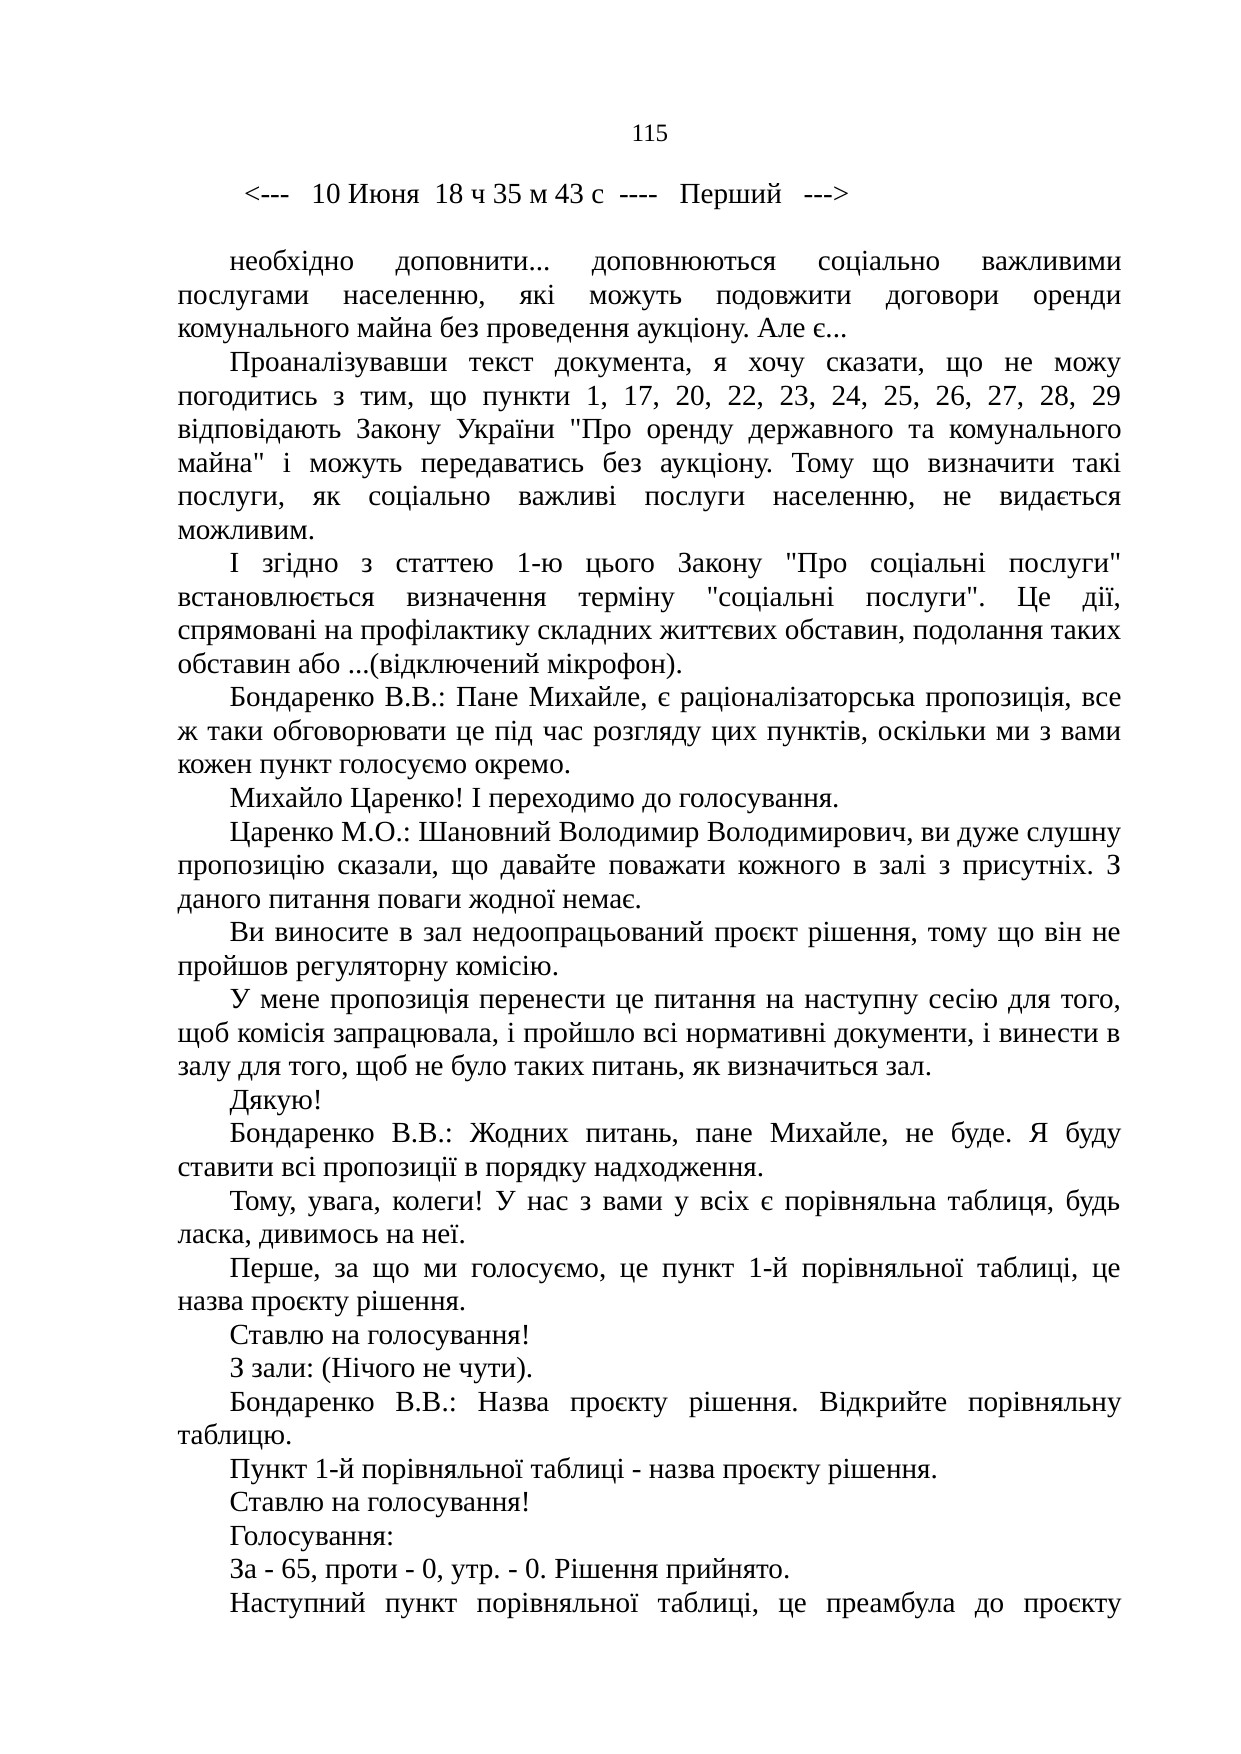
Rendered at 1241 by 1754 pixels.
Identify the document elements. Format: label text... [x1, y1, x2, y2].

text За - 65, проти - 0, утр. - 0. Рішення прийнято. [177, 1552, 1122, 1585]
text Проаналізувавши текст документа, я хочу сказати, що не можу погодитись з тим, що пункти 1, 17, 20, 22, 23, 24, 25, 26, 27, 28, 29 відповідають Закону України "Про оренду державного та комунального майна" і можуть передаватись без аукціону. Тому що визначити такі послуги, як соціально важливі послуги населенню, не видається можливим. [177, 344, 1122, 545]
text Михайло Царенко! І переходимо до голосування. [177, 780, 1122, 814]
text Ви виносите в зал недоопрацьований проєкт рішення, тому що він не пройшов регуляторну комісію. [177, 914, 1122, 981]
text <--- 10 Июня 18 ч 35 м 43 с ---- Перший ---> [177, 176, 1122, 210]
text Ставлю на голосування! [177, 1484, 1122, 1518]
text Дякую! [177, 1082, 1122, 1116]
text Пункт 1-й порівняльної таблиці - назва проєкту рішення. [177, 1451, 1122, 1484]
text Царенко М.О.: Шановний Володимир Володимирович, ви дуже слушну пропозицію сказали, що давайте поважати кожного в залі з присутніх. З даного питання поваги жодної немає. [177, 814, 1122, 914]
text Перше, за що ми голосуємо, це пункт 1-й порівняльної таблиці, це назва проєкту рішення. [177, 1250, 1122, 1317]
text Голосування: [177, 1518, 1122, 1552]
text У мене пропозиція перенести це питання на наступну сесію для того, щоб комісія запрацювала, і пройшло всі нормативні документи, і винести в залу для того, щоб не було таких питань, як визначиться зал. [177, 981, 1122, 1082]
text Бондаренко В.В.: Назва проєкту рішення. Відкрийте порівняльну таблицю. [177, 1384, 1122, 1451]
text Тому, увага, колеги! У нас з вами у всіх є порівняльна таблиця, будь ласка, дивимось на неї. [177, 1183, 1122, 1250]
text Бондаренко В.В.: Пане Михайле, є раціоналізаторська пропозиція, все ж таки обговорювати це під час розгляду цих пунктів, оскільки ми з вами кожен пункт голосуємо окремо. [177, 679, 1122, 780]
text Ставлю на голосування! [177, 1317, 1122, 1350]
text Наступний пункт порівняльної таблиці, це преамбула до проєкту [177, 1585, 1122, 1619]
text Бондаренко В.В.: Жодних питань, пане Михайле, не буде. Я буду ставити всі пропозиції в порядку надходження. [177, 1116, 1122, 1183]
text З зали: (Нічого не чути). [177, 1350, 1122, 1384]
text необхідно доповнити... доповнюються соціально важливими послугами населенню, які можуть подовжити договори оренди комунального майна без проведення аукціону. Але є... [177, 243, 1122, 344]
text І згідно з статтею 1-ю цього Закону "Про соціальні послуги" встановлюється визначення терміну "соціальні послуги". Це дії, спрямовані на профілактику складних життєвих обставин, подолання таких обставин або ...(відключений мікрофон). [177, 545, 1122, 679]
